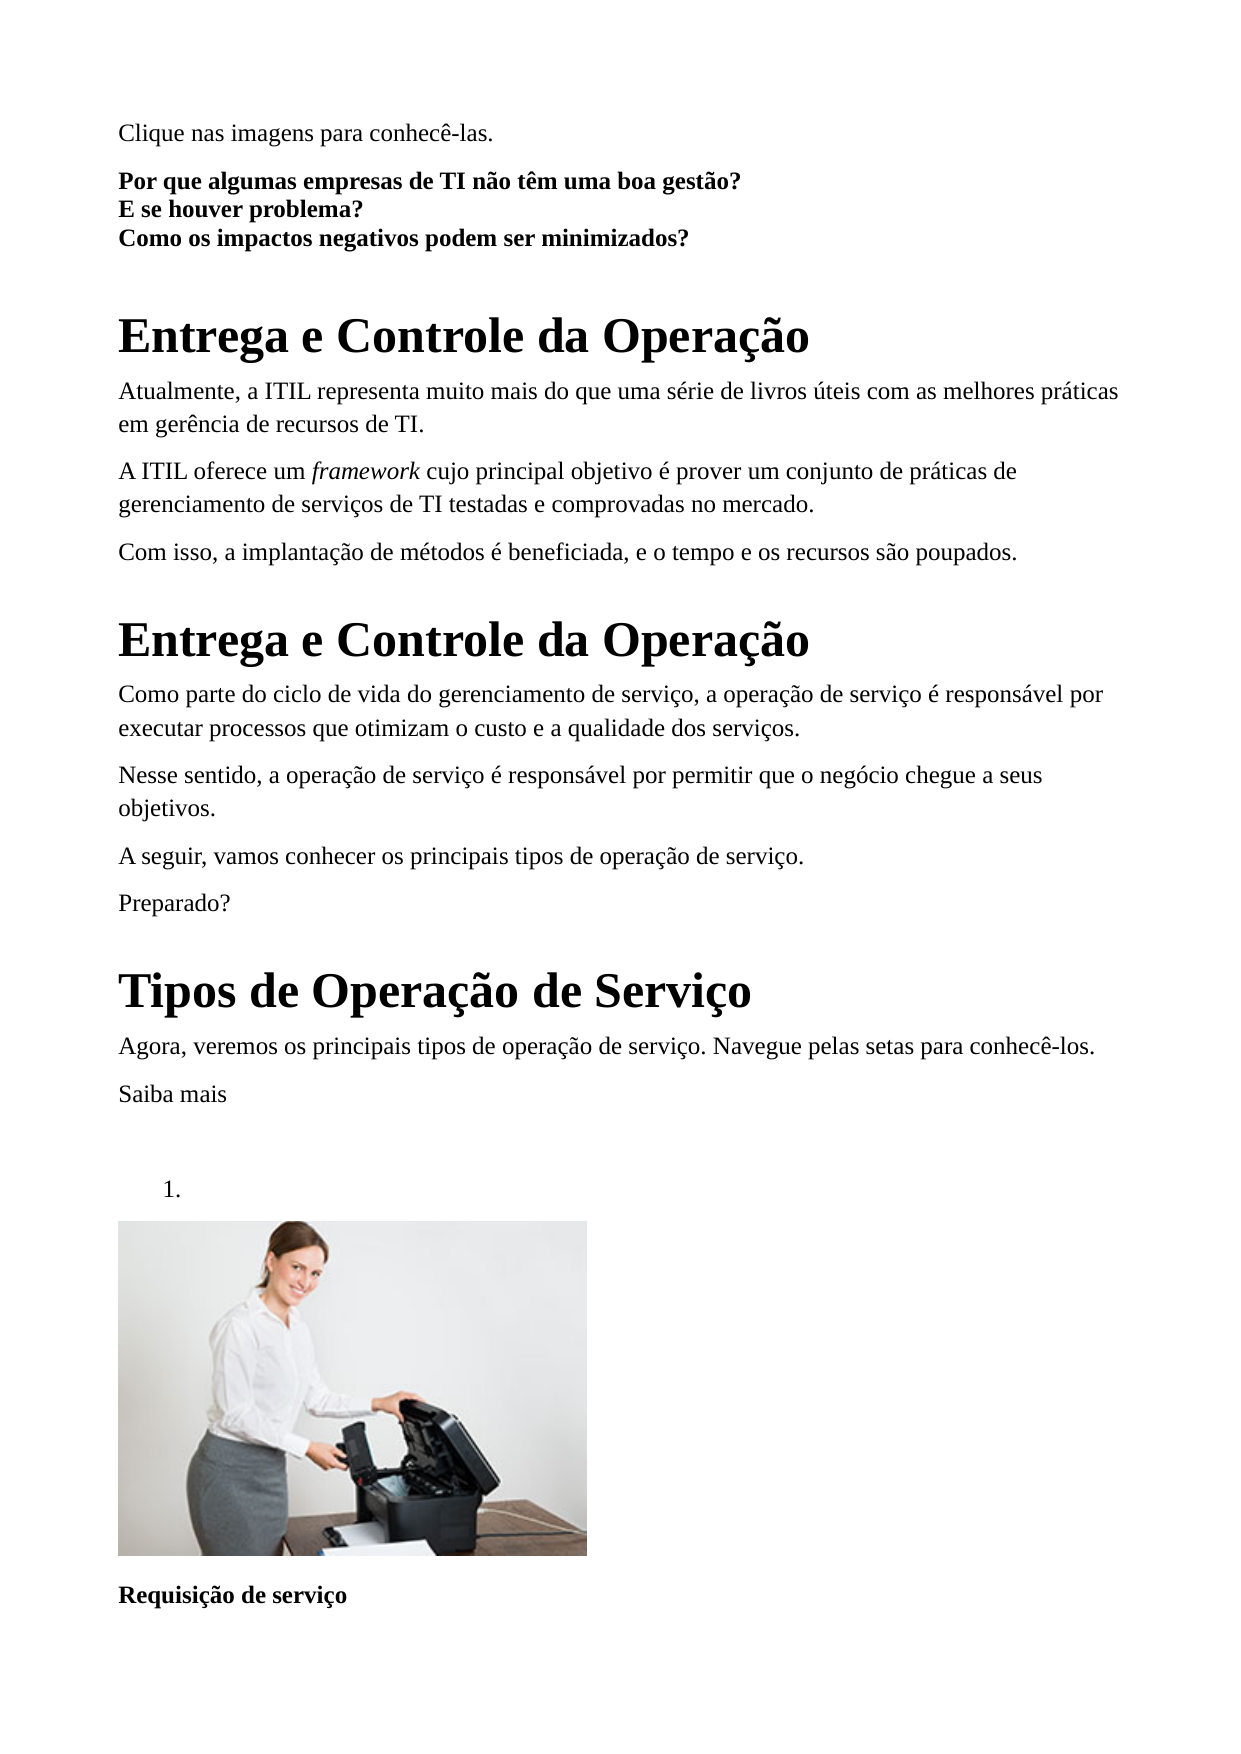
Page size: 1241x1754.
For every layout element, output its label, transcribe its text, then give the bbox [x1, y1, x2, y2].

text Com isso, a implantação de métodos é beneficiada, e o tempo e os recursos são poupados. [118, 537, 1122, 566]
text Como os impactos negativos podem ser minimizados? [118, 223, 1122, 252]
text E se houver problema? [118, 194, 1122, 223]
text Requisição de serviço [118, 1580, 1122, 1609]
text Atualmente, a ITIL representa muito mais do que uma série de livros úteis com as melhores práticas em gerência de recursos de TI. [118, 376, 1122, 437]
text A ITIL oferece um framework cujo principal objetivo é prover um conjunto de práticas de gerenciamento de serviços de TI testadas e comprovadas no mercado. [118, 456, 1122, 518]
subtitle Entrega e Controle da Operação [118, 306, 1122, 363]
text Nesse sentido, a operação de serviço é responsável por permitir que o negócio chegue a seus objetivos. [118, 760, 1122, 822]
text Agora, veremos os principais tipos de operação de serviço. Navegue pelas setas para conhecê-los. [118, 1031, 1122, 1060]
subtitle Entrega e Controle da Operação [118, 609, 1122, 667]
text A seguir, vamos conhecer os principais tipos de operação de serviço. [118, 841, 1122, 869]
text Como parte do ciclo de vida do gerenciamento de serviço, a operação de serviço é responsável por executar processos que otimizam o custo e a qualidade dos serviços. [118, 679, 1122, 741]
text Por que algumas empresas de TI não têm uma boa gestão? [118, 166, 1122, 194]
text Saiba mais [118, 1079, 1122, 1107]
subtitle Tipos de Operação de Serviço [118, 961, 1122, 1018]
text Clique nas imagens para conhecê-las. [118, 118, 1122, 147]
text Preparado? [118, 888, 1122, 917]
picture [118, 1221, 587, 1556]
